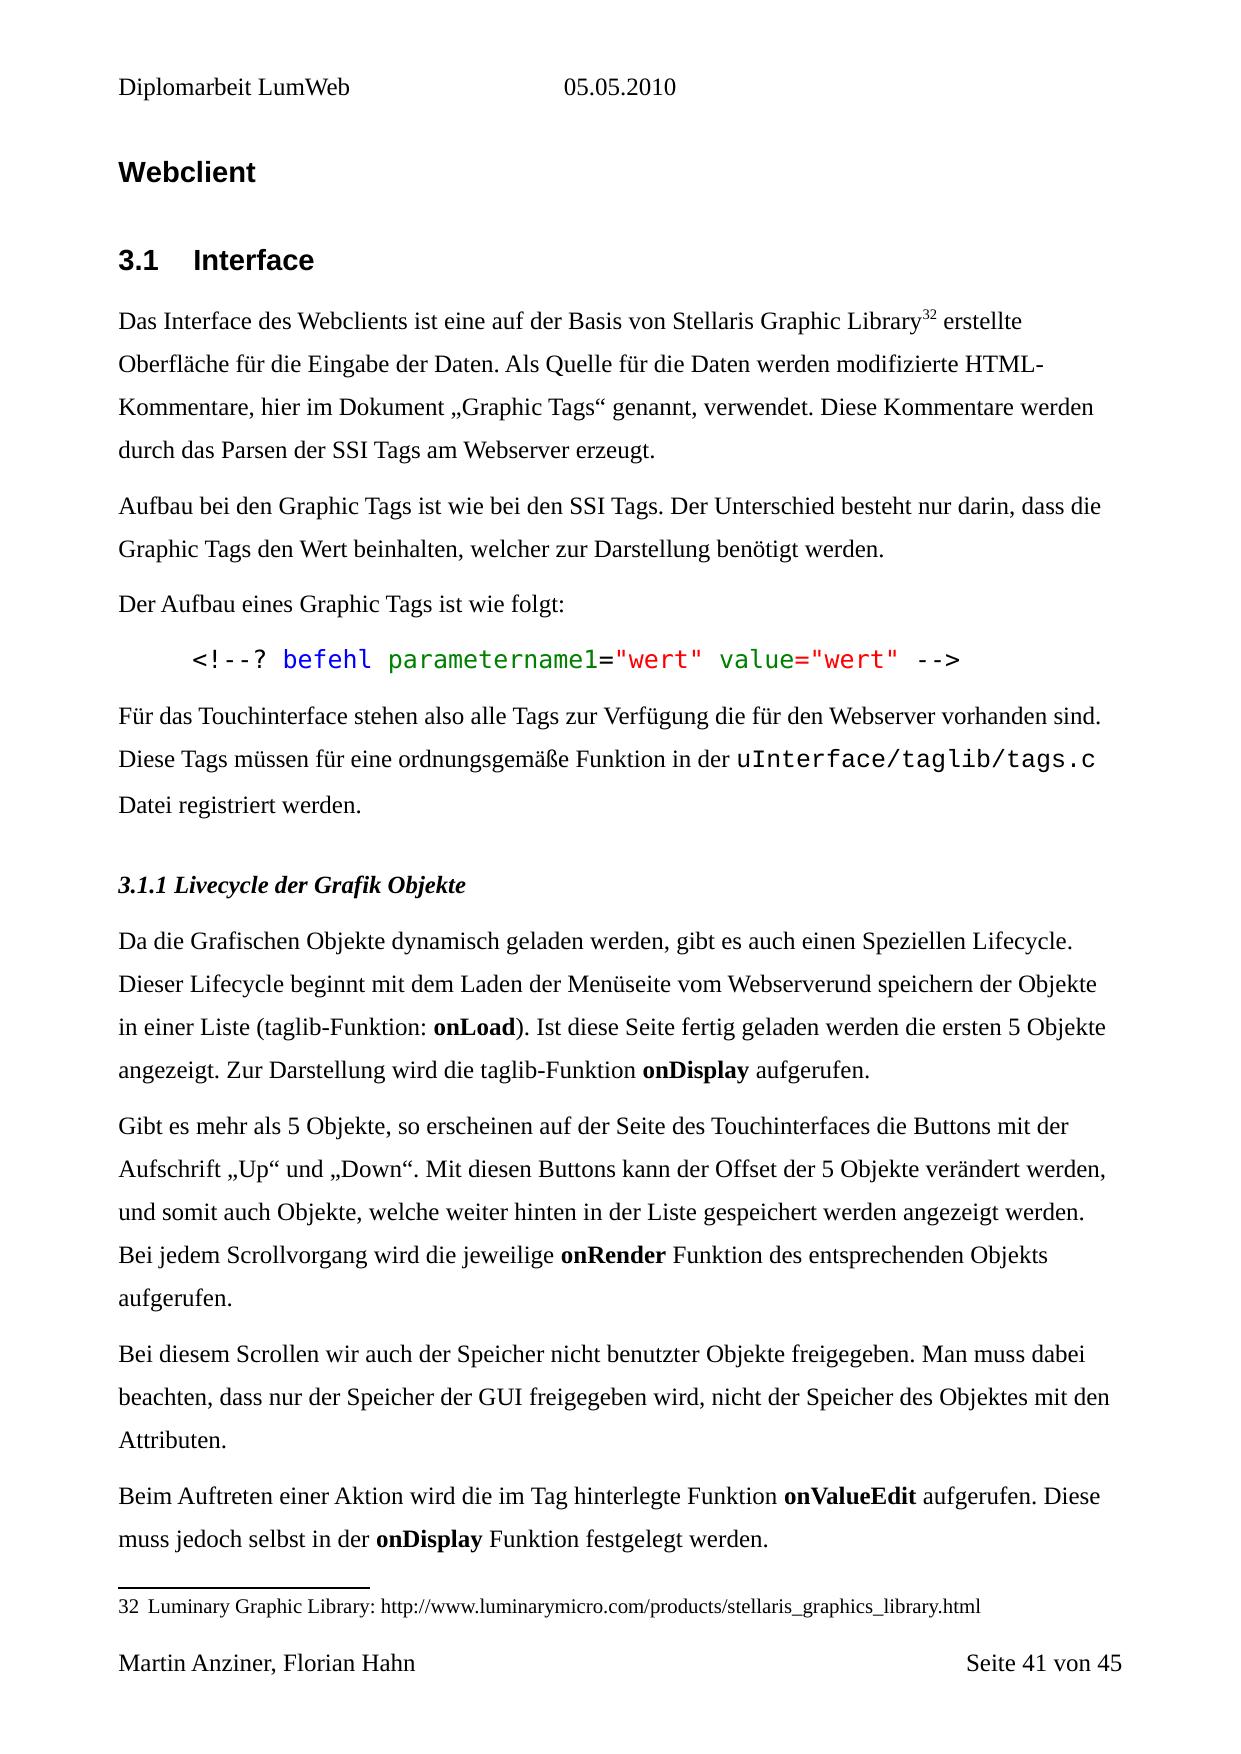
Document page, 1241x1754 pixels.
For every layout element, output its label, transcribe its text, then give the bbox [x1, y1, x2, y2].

subtitle Webclient [118, 155, 1122, 189]
text Für das Touchinterface stehen also alle Tags zur Verfügung die für den Webserver vorhanden sind. Diese Tags müssen für eine ordnungsgemäße Funktion in der uInterface/taglib/tags.c Datei registriert werden. [118, 701, 1122, 818]
text Bei diesem Scrollen wir auch der Speicher nicht benutzter Objekte freigegeben. Man muss dabei beachten, dass nur der Speicher der GUI freigegeben wird, nicht der Speicher des Objektes mit den Attributen. [118, 1339, 1122, 1454]
text Das Interface des Webclients ist eine auf der Basis von Stellaris Graphic Library erstellte Oberfläche für die Eingabe der Daten. Als Quelle für die Daten werden modifizierte HTML-Kommentare, hier im Dokument „Graphic Tags“ genannt, verwendet. Diese Kommentare werden durch das Parsen der SSI Tags am Webserver erzeugt. [118, 306, 1122, 464]
text Beim Auftreten einer Aktion wird die im Tag hinterlegte Funktion onValueEdit aufgerufen. Diese muss jedoch selbst in der onDisplay Funktion festgelegt werden. [118, 1481, 1122, 1553]
text Luminary Graphic Library: http://www.luminarymicro.com/products/stellaris_graphics_library.html [118, 1594, 1122, 1618]
subtitle 3.1.1 Livecycle der Grafik Objekte [118, 870, 1122, 899]
text Gibt es mehr als 5 Objekte, so erscheinen auf der Seite des Touchinterfaces die Buttons mit der Aufschrift „Up“ und „Down“. Mit diesen Buttons kann der Offset der 5 Objekte verändert werden, und somit auch Objekte, welche weiter hinten in der Liste gespeichert werden angezeigt werden. Bei jedem Scrollvorgang wird die jeweilige onRender Funktion des entsprechenden Objekts aufgerufen. [118, 1111, 1122, 1312]
text <!--? befehl parametername1="wert" value="wert" --> [118, 645, 1122, 674]
text Aufbau bei den Graphic Tags ist wie bei den SSI Tags. Der Unterschied besteht nur darin, dass die Graphic Tags den Wert beinhalten, welcher zur Darstellung benötigt werden. [118, 491, 1122, 563]
text Der Aufbau eines Graphic Tags ist wie folgt: [118, 589, 1122, 618]
text Da die Grafischen Objekte dynamisch geladen werden, gibt es auch einen Speziellen Lifecycle. Dieser Lifecycle beginnt mit dem Laden der Menüseite vom Webserverund speichern der Objekte in einer Liste (taglib-Funktion: onLoad). Ist diese Seite fertig geladen werden die ersten 5 Objekte angezeigt. Zur Darstellung wird die taglib-Funktion onDisplay aufgerufen. [118, 926, 1122, 1084]
subtitle 3.1 Interface [118, 243, 1122, 276]
